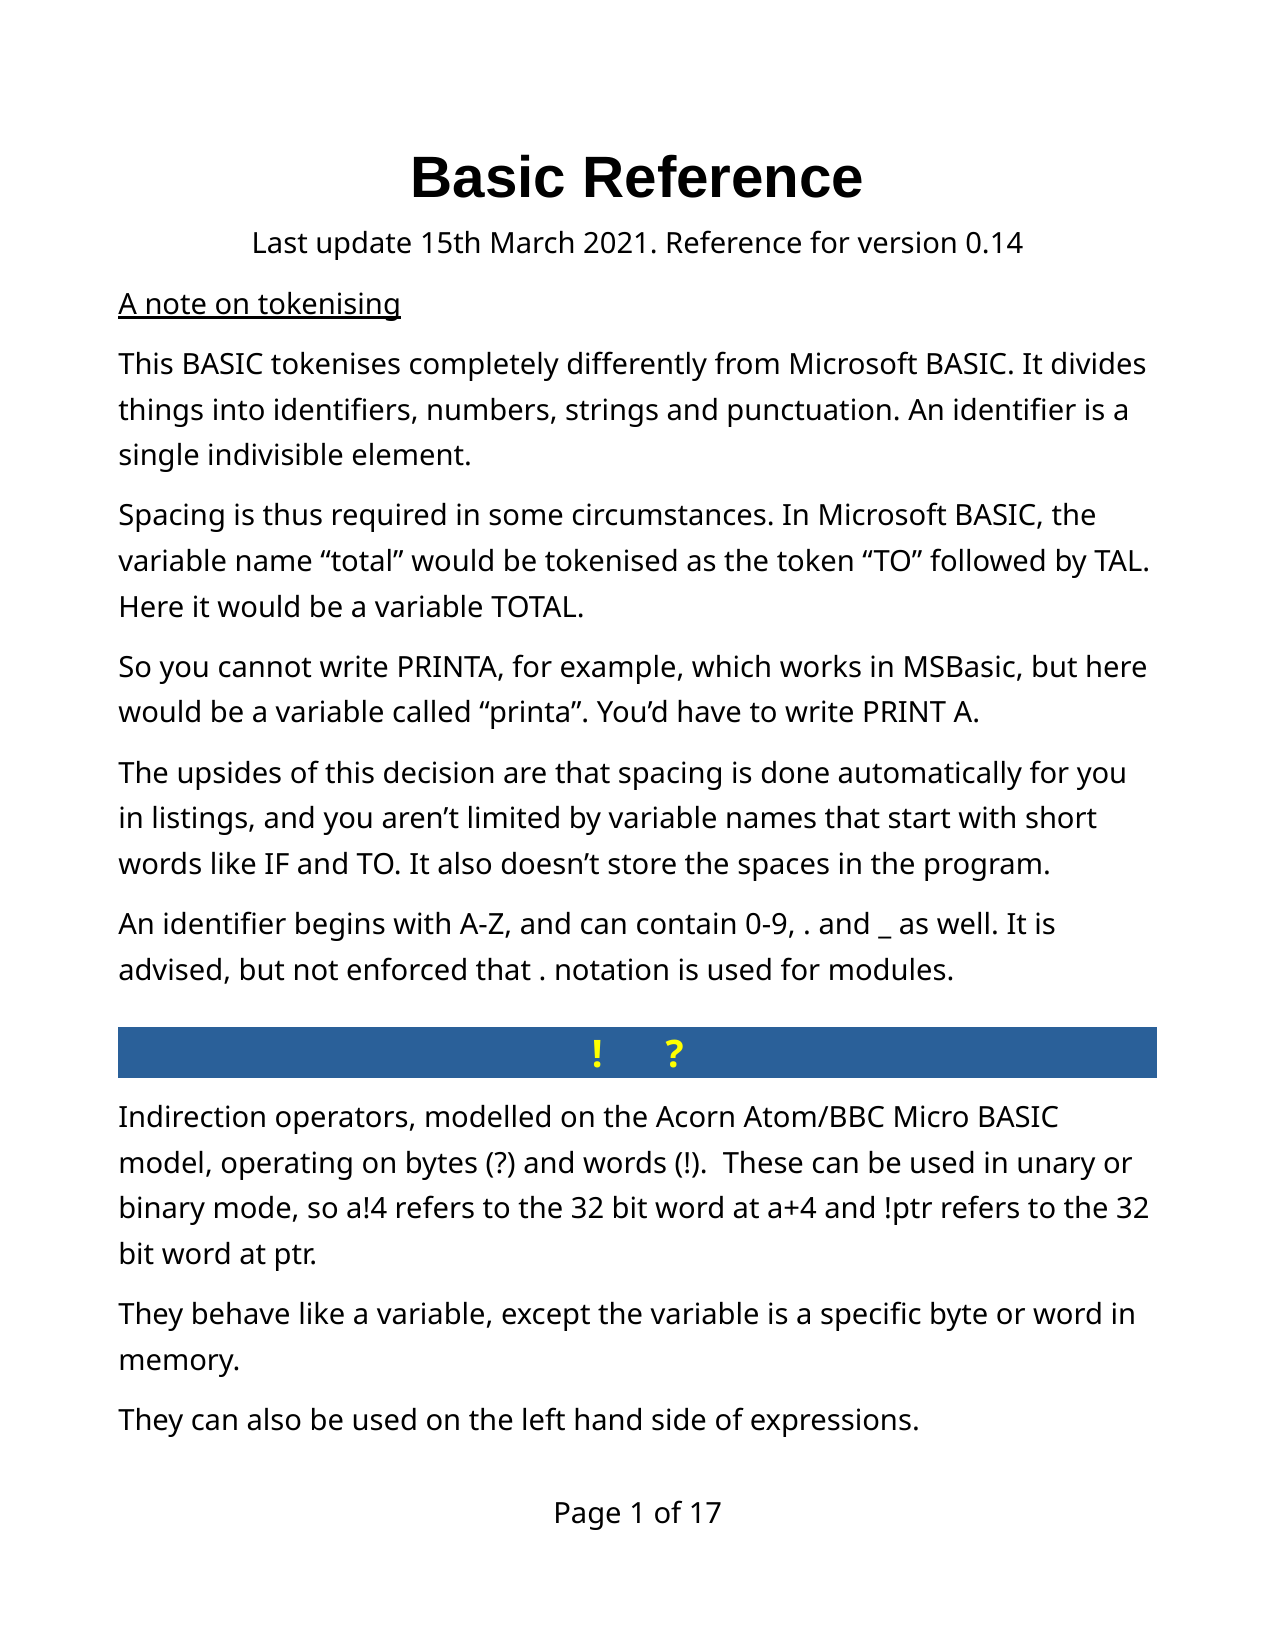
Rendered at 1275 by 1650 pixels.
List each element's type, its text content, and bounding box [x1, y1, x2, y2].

text They behave like a variable, except the variable is a specific byte or word in memory. [118, 1293, 1157, 1379]
text So you cannot write PRINTA, for example, which works in MSBasic, but here would be a variable called “printa”. You’d have to write PRINT A. [118, 646, 1157, 731]
text A note on tokenising [118, 283, 1157, 323]
text Indirection operators, modelled on the Acorn Atom/BBC Micro BASIC model, operating on bytes (?) and words (!). These can be used in unary or binary mode, so a!4 refers to the 32 bit word at a+4 and !ptr refers to the 32 bit word at ptr. [118, 1096, 1157, 1273]
text They can also be used on the left hand side of expressions. [118, 1399, 1157, 1439]
text The upsides of this decision are that spacing is done automatically for you in listings, and you aren’t limited by variable names that start with short words like IF and TO. It also doesn’t store the spaces in the program. [118, 752, 1157, 883]
text Last update 15th March 2021. Reference for version 0.14 [118, 223, 1157, 262]
text Spacing is thus required in some circumstances. In Microsoft BASIC, the variable name “total” would be tokenised as the token “TO” followed by TAL. Here it would be a variable TOTAL. [118, 494, 1157, 626]
subtitle ! ? [118, 1027, 1157, 1078]
title Basic Reference [118, 143, 1157, 210]
text This BASIC tokenises completely differently from Microsoft BASIC. It divides things into identifiers, numbers, strings and punctuation. An identifier is a single indivisible element. [118, 343, 1157, 474]
text An identifier begins with A-Z, and can contain 0-9, . and _ as well. It is advised, but not enforced that . notation is used for modules. [118, 903, 1157, 989]
